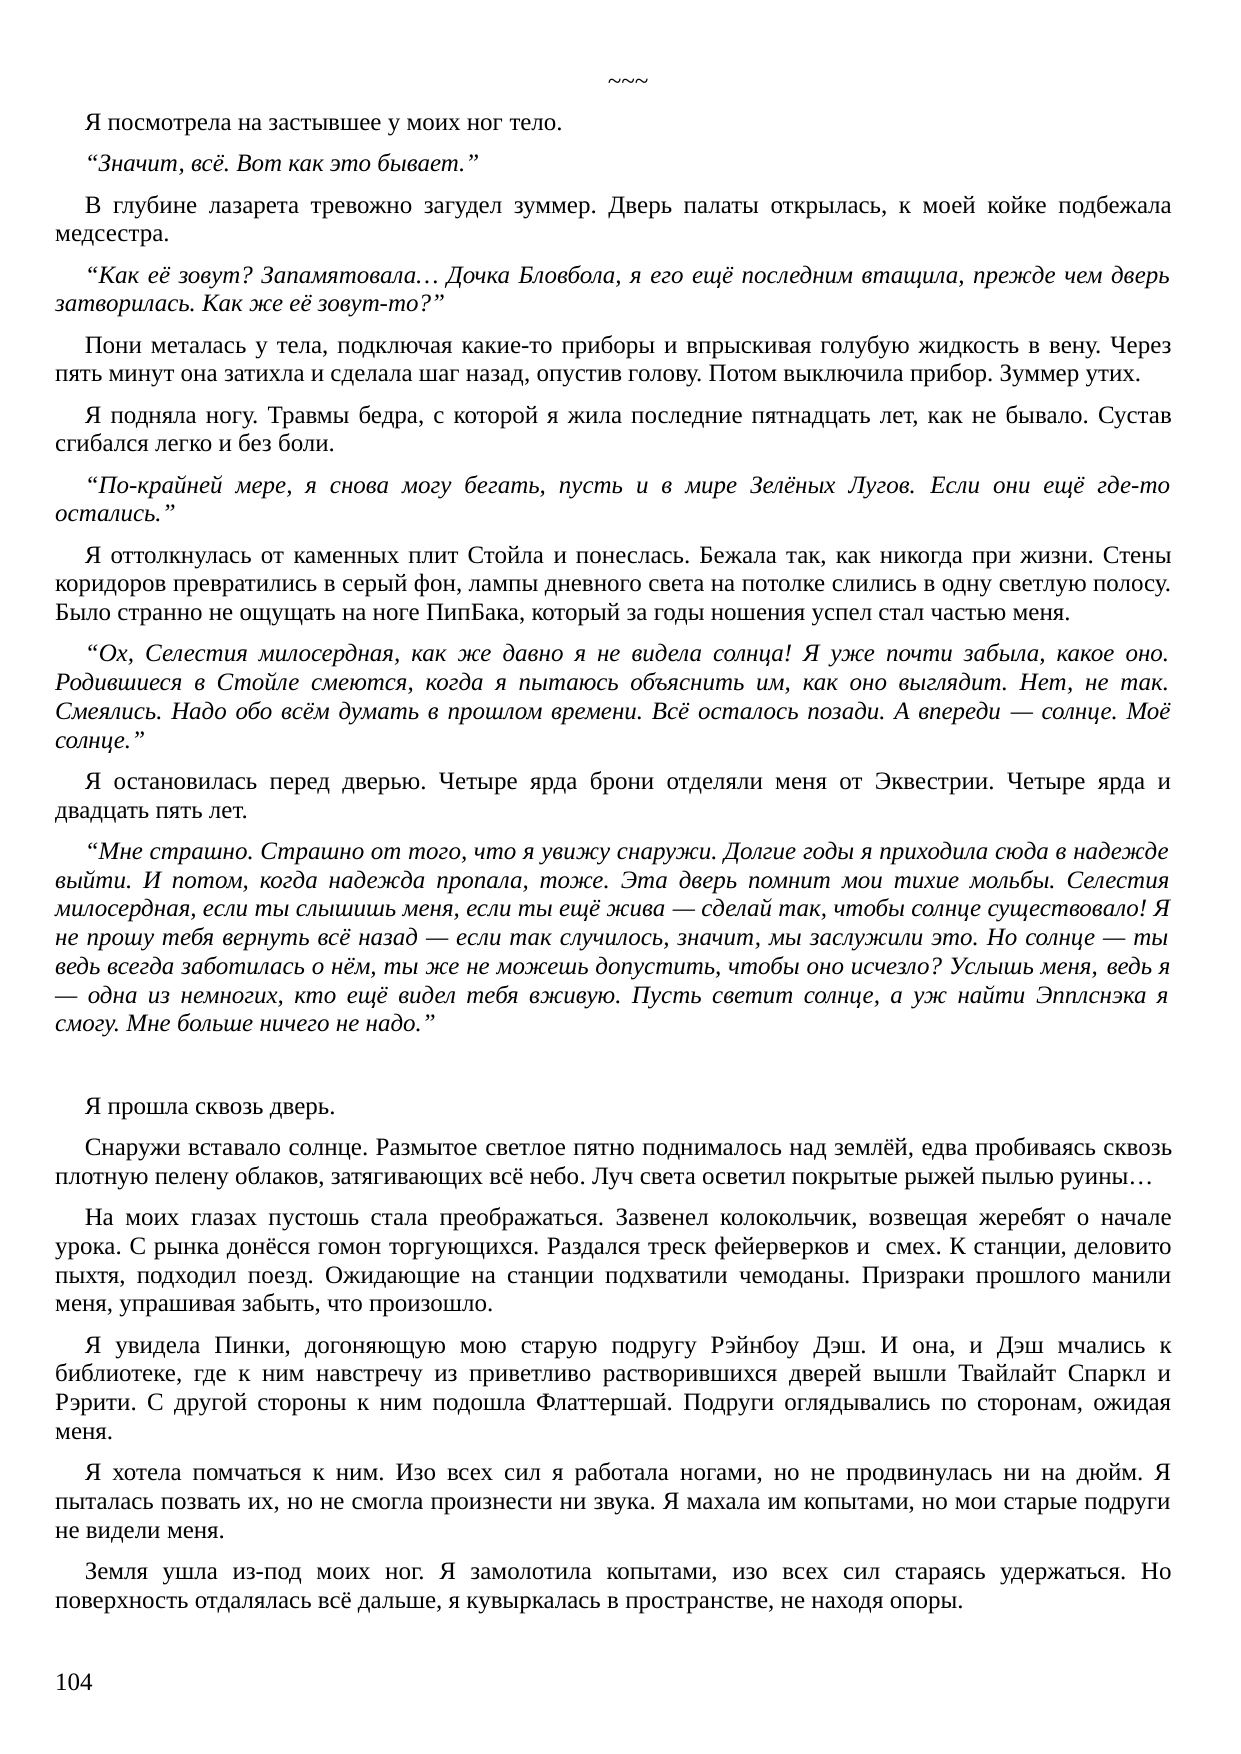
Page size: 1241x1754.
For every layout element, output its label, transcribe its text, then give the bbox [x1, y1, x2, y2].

text Я прошла сквозь дверь. [55, 1091, 1173, 1120]
text Пони металась у тела, подключая какие-то приборы и впрыскивая голубую жидкость в вену. Через пять минут она затихла и сделала шаг назад, опустив голову. Потом выключила прибор. Зуммер утих. [55, 330, 1173, 387]
text Я остановилась перед дверью. Четыре ярда брони отделяли меня от Эквестрии. Четыре ярда и двадцать пять лет. [55, 766, 1173, 823]
text На моих глазах пустошь стала преображаться. Зазвенел колокольчик, возвещая жеребят о начале урока. С рынка донёсся гомон торгующихся. Раздался треск фейерверков и смех. К станции, деловито пыхтя, подходил поезд. Ожидающие на станции подхватили чемоданы. Призраки прошлого манили меня, упрашивая забыть, что произошло. [55, 1202, 1173, 1317]
text Земля ушла из-под моих ног. Я замолотила копытами, изо всех сил стараясь удержаться. Но поверхность отдалялась всё дальше, я кувыркалась в пространстве, не находя опоры. [55, 1556, 1173, 1613]
text Я хотела помчаться к ним. Изо всех сил я работала ногами, но не продвинулась ни на дюйм. Я пыталась позвать их, но не смогла произнести ни звука. Я махала им копытами, но мои старые подруги не видели меня. [55, 1457, 1173, 1543]
text Я увидела Пинки, догоняющую мою старую подругу Рэйнбоу Дэш. И она, и Дэш мчались к библиотеке, где к ним навстречу из приветливо растворившихся дверей вышли Твайлайт Спаркл и Рэрити. С другой стороны к ним подошла Флаттершай. Подруги оглядывались по сторонам, ожидая меня. [55, 1330, 1173, 1445]
text “Ох, Селестия милосердная, как же давно я не видела солнца! Я уже почти забыла, какое оно. Родившиеся в Стойле смеются, когда я пытаюсь объяснить им, как оно выглядит. Нет, не так. Смеялись. Надо обо всём думать в прошлом времени. Всё осталось позади. А впереди — солнце. Моё солнце.” [55, 638, 1173, 753]
text “Значит, всё. Вот как это бывает.” [55, 148, 1173, 177]
text “По-крайней мере, я снова могу бегать, пусть и в мире Зелёных Лугов. Если они ещё где-то остались.” [55, 470, 1173, 527]
text ~~~ [55, 66, 1173, 95]
text “Как её зовут? Запамятовала… Дочка Бловбола, я его ещё последним втащила, прежде чем дверь затворилась. Как же её зовут-то?” [55, 260, 1173, 317]
text Снаружи вставало солнце. Размытое светлое пятно поднималось над землёй, едва пробиваясь сквозь плотную пелену облаков, затягивающих всё небо. Луч света осветил покрытые рыжей пылью руины… [55, 1132, 1173, 1190]
text В глубине лазарета тревожно загудел зуммер. Дверь палаты открылась, к моей койке подбежала медсестра. [55, 190, 1173, 247]
text Я посмотрела на застывшее у моих ног тело. [55, 107, 1173, 136]
text Я подняла ногу. Травмы бедра, с которой я жила последние пятнадцать лет, как не бывало. Сустав сгибался легко и без боли. [55, 400, 1173, 457]
text “Мне страшно. Страшно от того, что я увижу снаружи. Долгие годы я приходила сюда в надежде выйти. И потом, когда надежда пропала, тоже. Эта дверь помнит мои тихие мольбы. Селестия милосердная, если ты слышишь меня, если ты ещё жива — сделай так, чтобы солнце существовало! Я не прошу тебя вернуть всё назад — если так случилось, значит, мы заслужили это. Но солнце — ты ведь всегда заботилась о нём, ты же не можешь допустить, чтобы оно исчезло? Услышь меня, ведь я — одна из немногих, кто ещё видел тебя вживую. Пусть светит солнце, а уж найти Эпплснэка я смогу. Мне больше ничего не надо.” [55, 836, 1173, 1037]
text Я оттолкнулась от каменных плит Стойла и понеслась. Бежала так, как никогда при жизни. Стены коридоров превратились в серый фон, лампы дневного света на потолке слились в одну светлую полосу. Было странно не ощущать на ноге ПипБака, который за годы ношения успел стал частью меня. [55, 540, 1173, 626]
